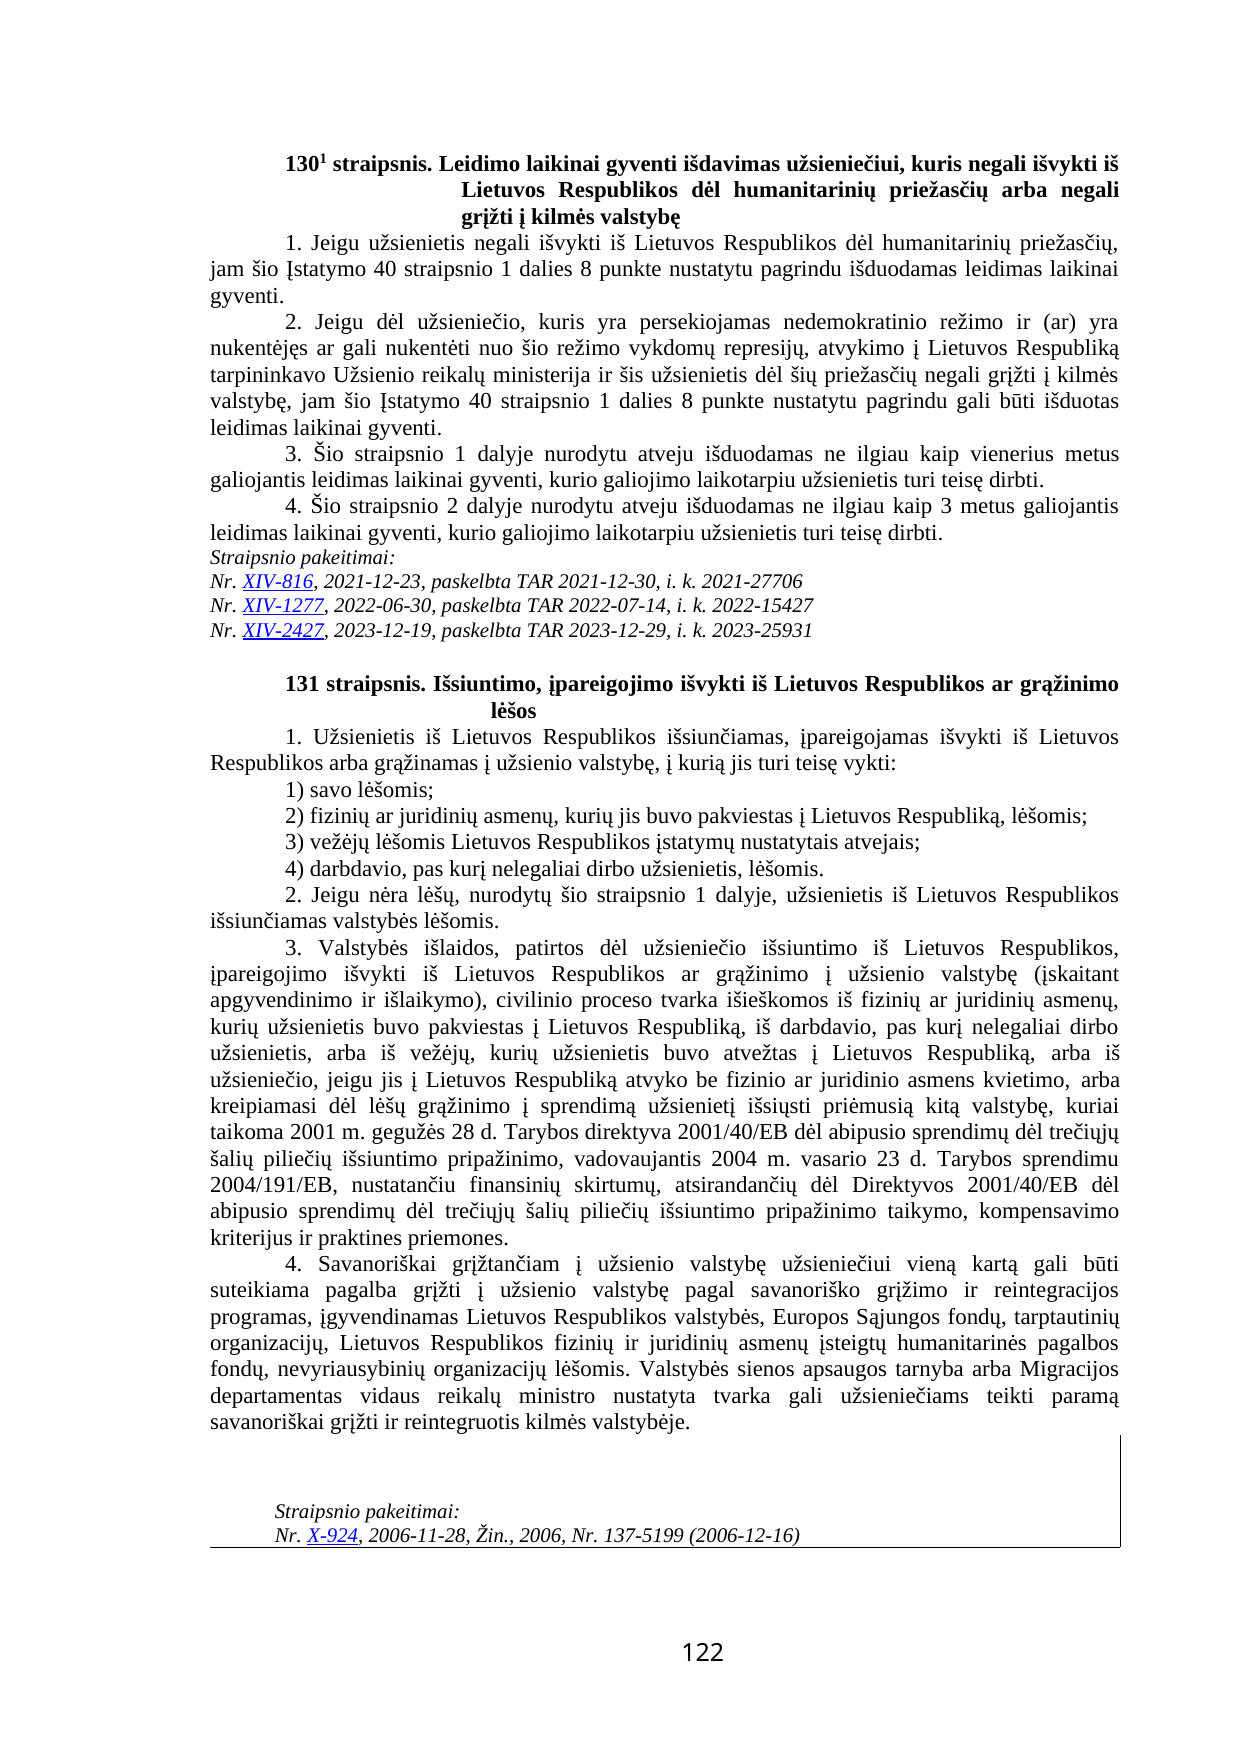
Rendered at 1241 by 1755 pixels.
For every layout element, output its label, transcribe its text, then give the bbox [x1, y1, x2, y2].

text 1. Jeigu užsienietis negali išvykti iš Lietuvos Respublikos dėl humanitarinių priežasčių, jam šio Įstatymo 40 straipsnio 1 dalies 8 punkte nustatytu pagrindu išduodamas leidimas laikinai gyventi. [210, 229, 1120, 308]
text 3) vežėjų lėšomis Lietuvos Respublikos įstatymų nustatytais atvejais; [210, 828, 1120, 855]
text 2. Jeigu nėra lėšų, nurodytų šio straipsnio 1 dalyje, užsienietis iš Lietuvos Respublikos išsiunčiamas valstybės lėšomis. [210, 881, 1120, 934]
text Straipsnio pakeitimai: [210, 545, 1120, 569]
text Straipsnio pakeitimai: [210, 1434, 1120, 1523]
text Nr. XIV-2427, 2023-12-19, paskelbta TAR 2023-12-29, i. k. 2023-25931 [210, 617, 1120, 642]
text 3. Šio straipsnio 1 dalyje nurodytu atveju išduodamas ne ilgiau kaip vienerius metus galiojantis leidimas laikinai gyventi, kurio galiojimo laikotarpiu užsienietis turi teisę dirbti. [210, 440, 1120, 493]
text 1) savo lėšomis; [210, 776, 1120, 802]
text 1301 straipsnis. Leidimo laikinai gyventi išdavimas užsieniečiui, kuris negali išvykti iš Lietuvos Respublikos dėl humanitarinių priežasčių arba negali grįžti į kilmės valstybę [285, 150, 1120, 229]
text 1. Užsienietis iš Lietuvos Respublikos išsiunčiamas, įpareigojamas išvykti iš Lietuvos Respublikos arba grąžinamas į užsienio valstybę, į kurią jis turi teisę vykti: [210, 723, 1120, 776]
text 2. Jeigu dėl užsieniečio, kuris yra persekiojamas nedemokratinio režimo ir (ar) yra nukentėjęs ar gali nukentėti nuo šio režimo vykdomų represijų, atvykimo į Lietuvos Respubliką tarpininkavo Užsienio reikalų ministerija ir šis užsienietis dėl šių priežasčių negali grįžti į kilmės valstybę, jam šio Įstatymo 40 straipsnio 1 dalies 8 punkte nustatytu pagrindu gali būti išduotas leidimas laikinai gyventi. [210, 308, 1120, 440]
text 131 straipsnis. Išsiuntimo, įpareigojimo išvykti iš Lietuvos Respublikos ar grąžinimo lėšos [285, 670, 1120, 723]
text 4) darbdavio, pas kurį nelegaliai dirbo užsienietis, lėšomis. [210, 855, 1120, 881]
text 3. Valstybės išlaidos, patirtos dėl užsieniečio išsiuntimo iš Lietuvos Respublikos, įpareigojimo išvykti iš Lietuvos Respublikos ar grąžinimo į užsienio valstybę (įskaitant apgyvendinimo ir išlaikymo), civilinio proceso tvarka išieškomos iš fizinių ar juridinių asmenų, kurių užsienietis buvo pakviestas į Lietuvos Respubliką, iš darbdavio, pas kurį nelegaliai dirbo užsienietis, arba iš vežėjų, kurių užsienietis buvo atvežtas į Lietuvos Respubliką, arba iš užsieniečio, jeigu jis į Lietuvos Respubliką atvyko be fizinio ar juridinio asmens kvietimo, arba kreipiamasi dėl lėšų grąžinimo į sprendimą užsienietį išsiųsti priėmusią kitą valstybę, kuriai taikoma 2001 m. gegužės 28 d. Tarybos direktyva 2001/40/EB dėl abipusio sprendimų dėl trečiųjų šalių piliečių išsiuntimo pripažinimo, vadovaujantis 2004 m. vasario 23 d. Tarybos sprendimu 2004/191/EB, nustatančiu finansinių skirtumų, atsirandančių dėl Direktyvos 2001/40/EB dėl abipusio sprendimų dėl trečiųjų šalių piliečių išsiuntimo pripažinimo taikymo, kompensavimo kriterijus ir praktines priemones. [210, 934, 1120, 1250]
text 2) fizinių ar juridinių asmenų, kurių jis buvo pakviestas į Lietuvos Respubliką, lėšomis; [210, 802, 1120, 828]
text 4. Šio straipsnio 2 dalyje nurodytu atveju išduodamas ne ilgiau kaip 3 metus galiojantis leidimas laikinai gyventi, kurio galiojimo laikotarpiu užsienietis turi teisę dirbti. [210, 493, 1120, 545]
text Nr. XIV-1277, 2022-06-30, paskelbta TAR 2022-07-14, i. k. 2022-15427 [210, 593, 1120, 617]
text Nr. XIV-816, 2021-12-23, paskelbta TAR 2021-12-30, i. k. 2021-27706 [210, 569, 1120, 593]
text 4. Savanoriškai grįžtančiam į užsienio valstybę užsieniečiui vieną kartą gali būti suteikiama pagalba grįžti į užsienio valstybę pagal savanoriško grįžimo ir reintegracijos programas, įgyvendinamas Lietuvos Respublikos valstybės, Europos Sąjungos fondų, tarptautinių organizacijų, Lietuvos Respublikos fizinių ir juridinių asmenų įsteigtų humanitarinės pagalbos fondų, nevyriausybinių organizacijų lėšomis. Valstybės sienos apsaugos tarnyba arba Migracijos departamentas vidaus reikalų ministro nustatyta tvarka gali užsieniečiams teikti paramą savanoriškai grįžti ir reintegruotis kilmės valstybėje. [210, 1250, 1120, 1434]
text Nr. X-924, 2006-11-28, Žin., 2006, Nr. 137-5199 (2006-12-16) [210, 1523, 1120, 1547]
